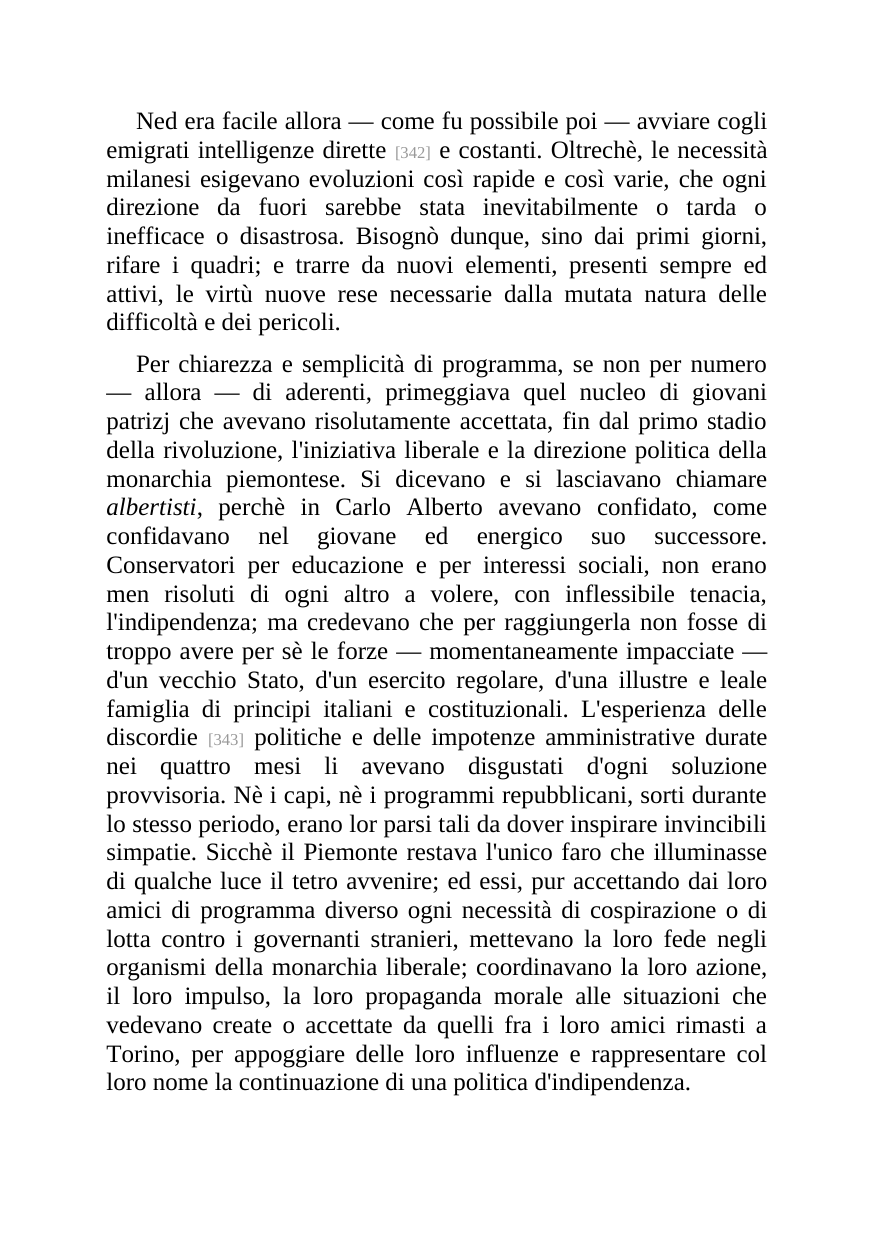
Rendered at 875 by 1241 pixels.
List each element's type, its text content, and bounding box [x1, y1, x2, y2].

text Per chiarezza e semplicità di programma, se non per numero — allora — di aderenti, primeggiava quel nucleo di giovani patrizj che avevano risolutamente accettata, fin dal primo stadio della rivoluzione, l'iniziativa liberale e la direzione politica della monarchia piemontese. Si dicevano e si lasciavano chiamare albertisti, perchè in Carlo Alberto avevano confidato, come confidavano nel giovane ed energico suo successore. Conservatori per educazione e per interessi sociali, non erano men risoluti di ogni altro a volere, con inflessibile tenacia, l'indipendenza; ma credevano che per raggiungerla non fosse di troppo avere per sè le forze — momentaneamente impacciate — d'un vecchio Stato, d'un esercito regolare, d'una illustre e leale famiglia di principi italiani e costituzionali. L'esperienza delle discordie [343] politiche e delle impotenze amministrative durate nei quattro mesi li avevano disgustati d'ogni soluzione provvisoria. Nè i capi, nè i programmi repubblicani, sorti durante lo stesso periodo, erano lor parsi tali da dover inspirare invincibili simpatie. Sicchè il Piemonte restava l'unico faro che illuminasse di qualche luce il tetro avvenire; ed essi, pur accettando dai loro amici di programma diverso ogni necessità di cospirazione o di lotta contro i governanti stranieri, mettevano la loro fede negli organismi della monarchia liberale; coordinavano la loro azione, il loro impulso, la loro propaganda morale alle situazioni che vedevano create o accettate da quelli fra i loro amici rimasti a Torino, per appoggiare delle loro influenze e rappresentare col loro nome la continuazione di una politica d'indipendenza. [106, 349, 768, 1096]
text Ned era facile allora — come fu possibile poi — avviare cogli emigrati intelligenze dirette [342] e costanti. Oltrechè, le necessità milanesi esigevano evoluzioni così rapide e così varie, che ogni direzione da fuori sarebbe stata inevitabilmente o tarda o inefficace o disastrosa. Bisognò dunque, sino dai primi giorni, rifare i quadri; e trarre da nuovi elementi, presenti sempre ed attivi, le virtù nuove rese necessarie dalla mutata natura delle difficoltà e dei pericoli. [106, 106, 768, 336]
